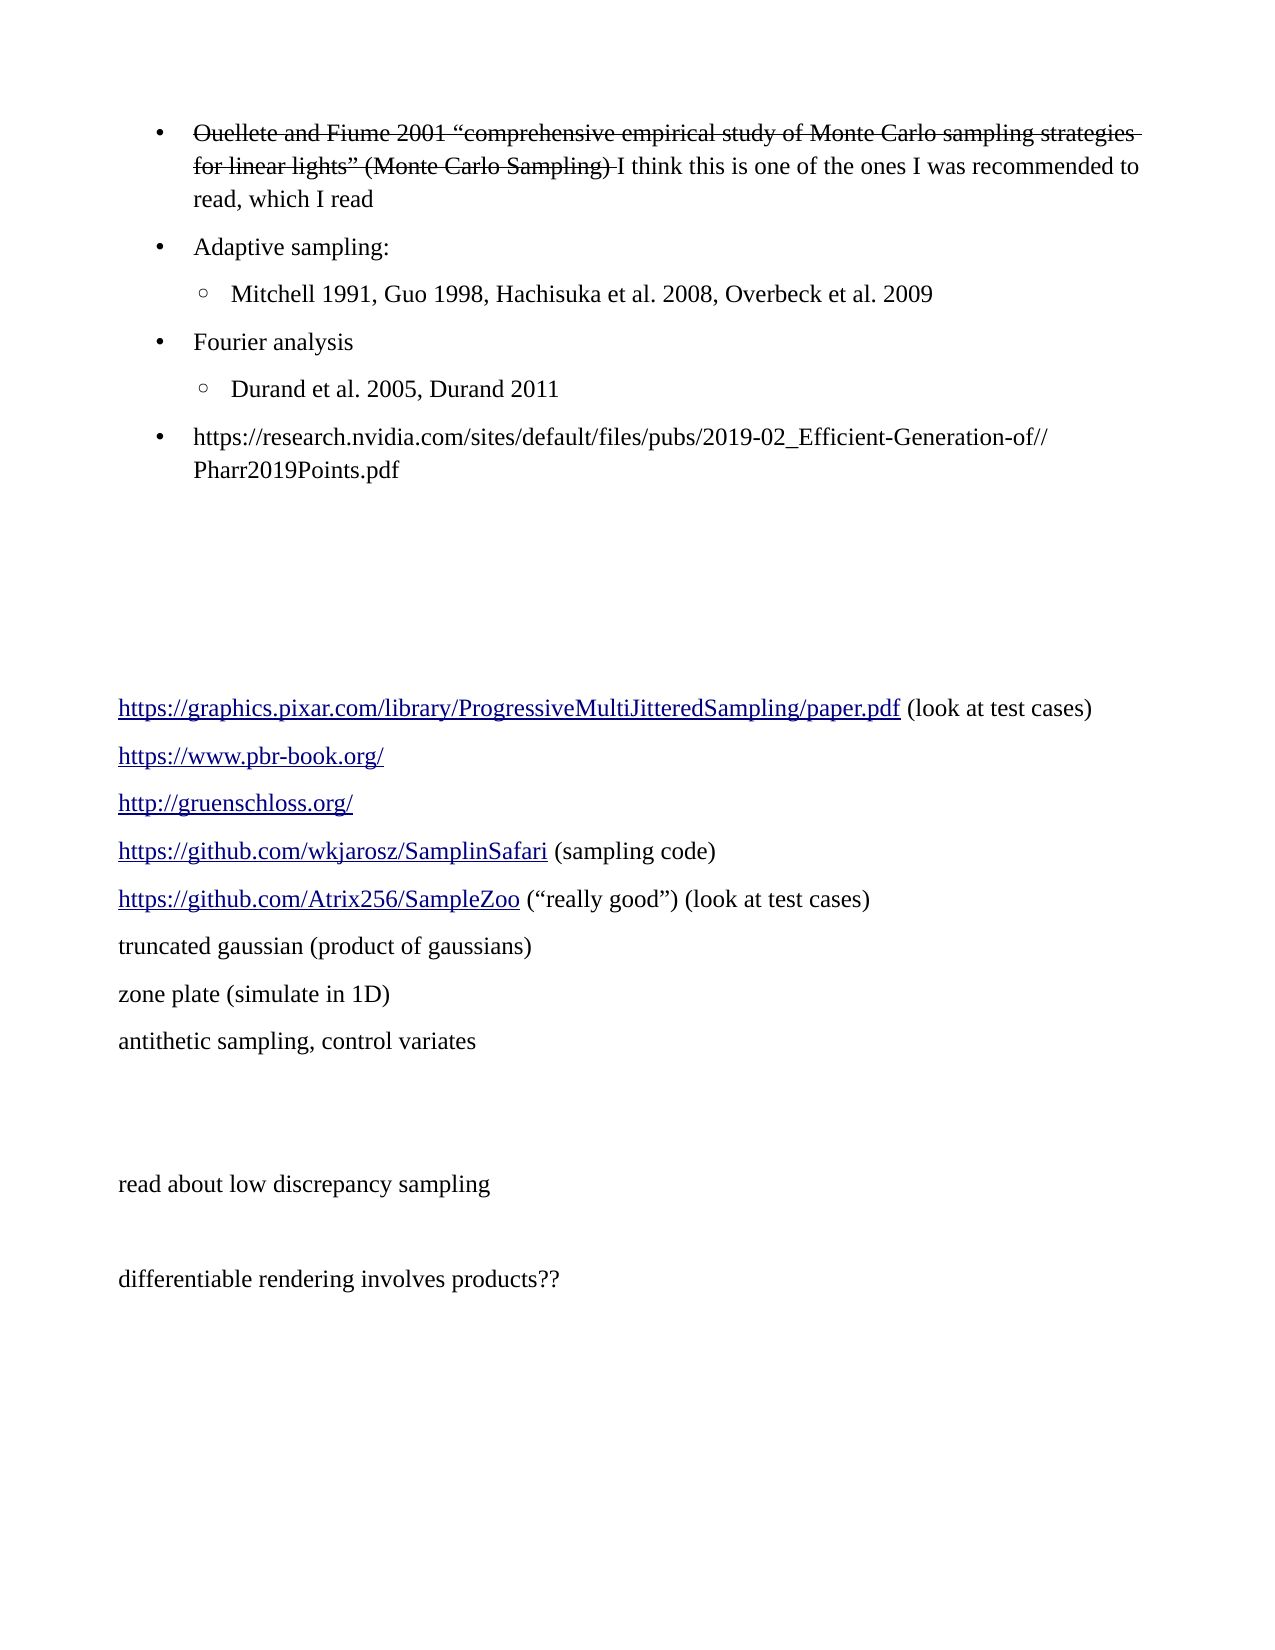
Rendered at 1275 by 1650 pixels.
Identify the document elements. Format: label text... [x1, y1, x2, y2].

list Durand et al. 2005, Durand 2011 [193, 374, 1157, 403]
list Ouellete and Fiume 2001 “comprehensive empirical study of Monte Carlo sampling strategies for linear lights” (Monte Carlo Sampling) I think this is one of the ones I was recommended to read, which I read [156, 118, 1157, 213]
text read about low discrepancy sampling [118, 1169, 1157, 1198]
text http://gruenschloss.org/ [118, 788, 1157, 817]
text truncated gaussian (product of gaussians) [118, 931, 1157, 960]
text https://graphics.pixar.com/library/ProgressiveMultiJitteredSampling/paper.pdf (look at test cases) [118, 693, 1157, 722]
text https://www.pbr-book.org/ [118, 741, 1157, 769]
list Mitchell 1991, Guo 1998, Hachisuka et al. 2008, Overbeck et al. 2009 [193, 279, 1157, 308]
text https://github.com/Atrix256/SampleZoo (“really good”) (look at test cases) [118, 884, 1157, 912]
text zone plate (simulate in 1D) [118, 979, 1157, 1008]
list Fourier analysis [156, 327, 1157, 356]
list https://research.nvidia.com/sites/default/files/pubs/2019-02_Efficient-Generation-of//Pharr2019Points.pdf [156, 422, 1157, 484]
text differentiable rendering involves products?? [118, 1264, 1157, 1293]
text https://github.com/wkjarosz/SamplinSafari (sampling code) [118, 836, 1157, 865]
list Adaptive sampling: [156, 232, 1157, 261]
text antithetic sampling, control variates [118, 1026, 1157, 1055]
